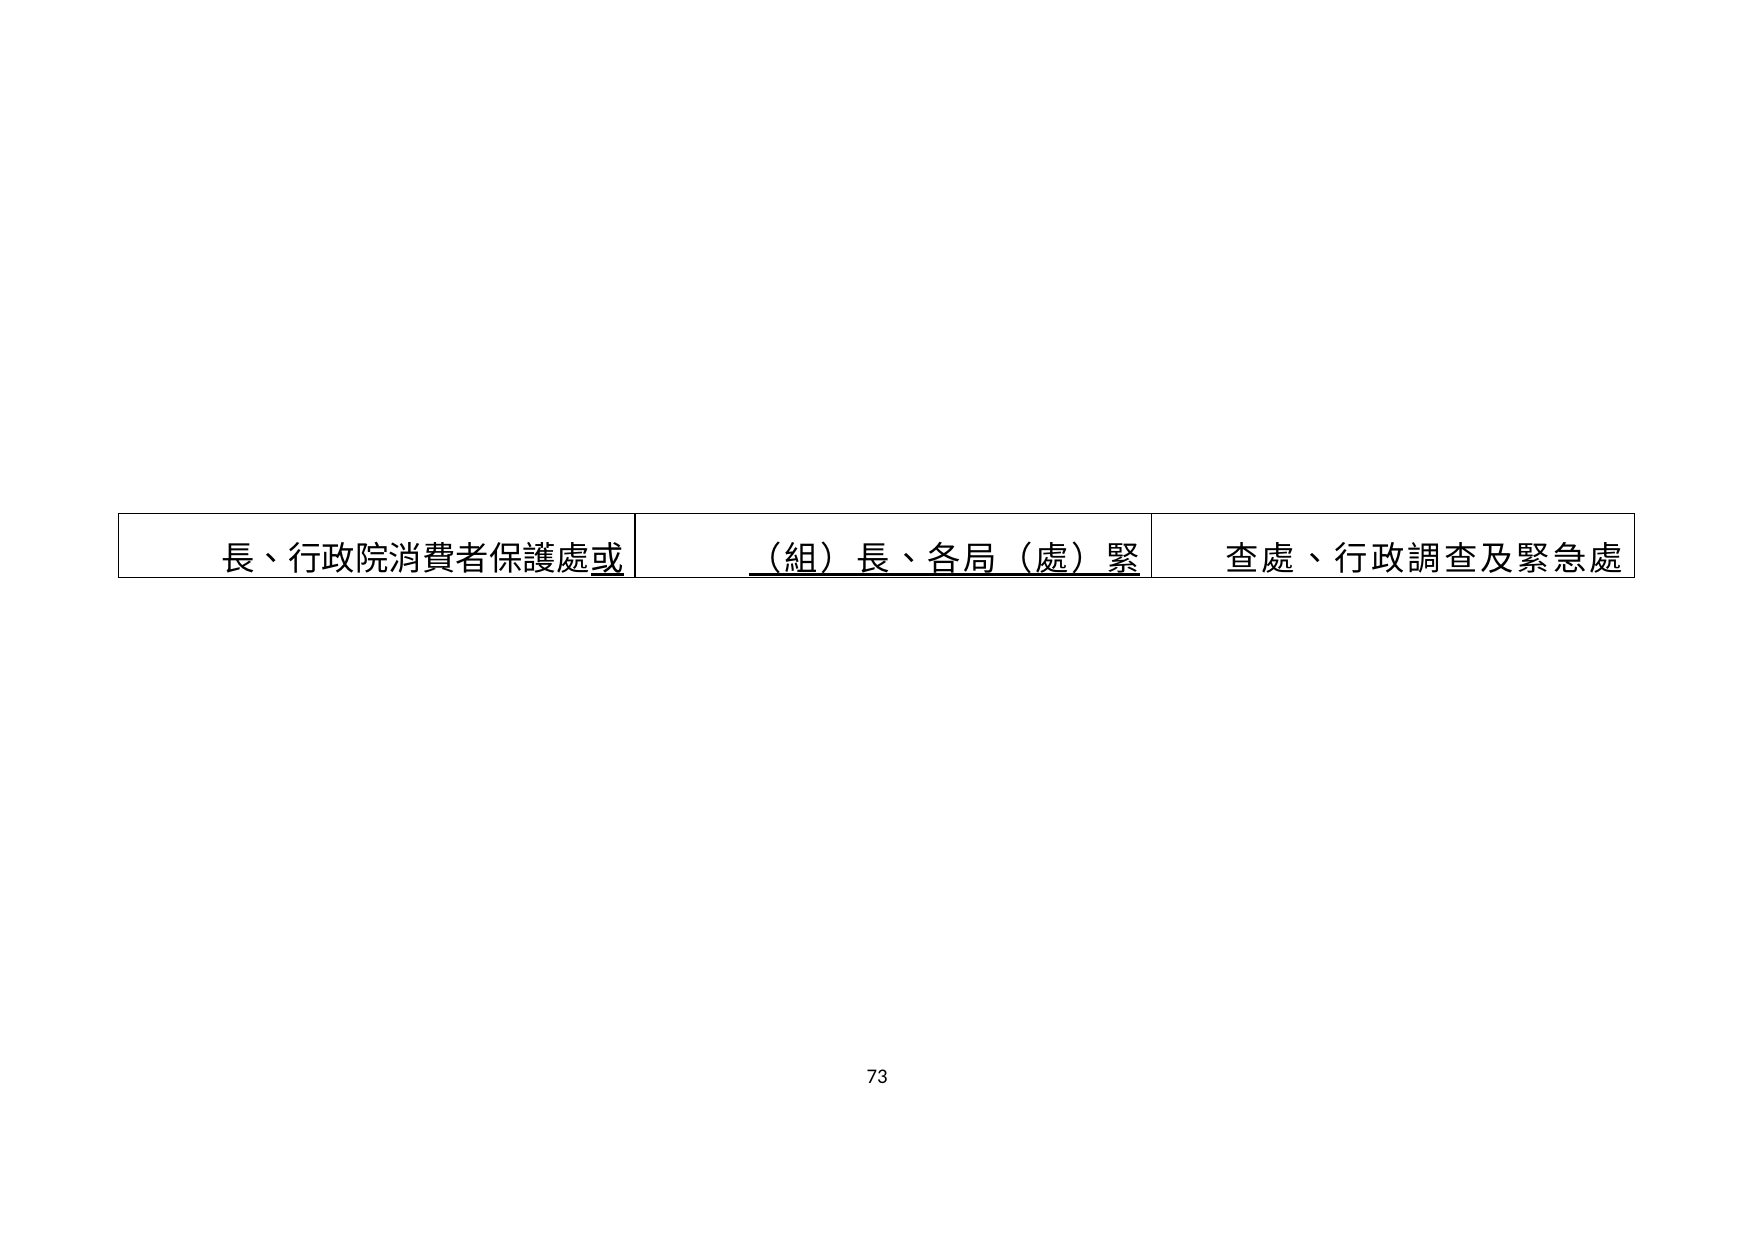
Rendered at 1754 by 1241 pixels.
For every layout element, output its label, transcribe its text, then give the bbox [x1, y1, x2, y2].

table_cell 查處、行政調查及緊急處 [1152, 514, 1634, 577]
table_cell （組）長、各局（處）緊 [636, 514, 1151, 577]
table_cell 長、行政院消費者保護處或 [119, 514, 634, 577]
